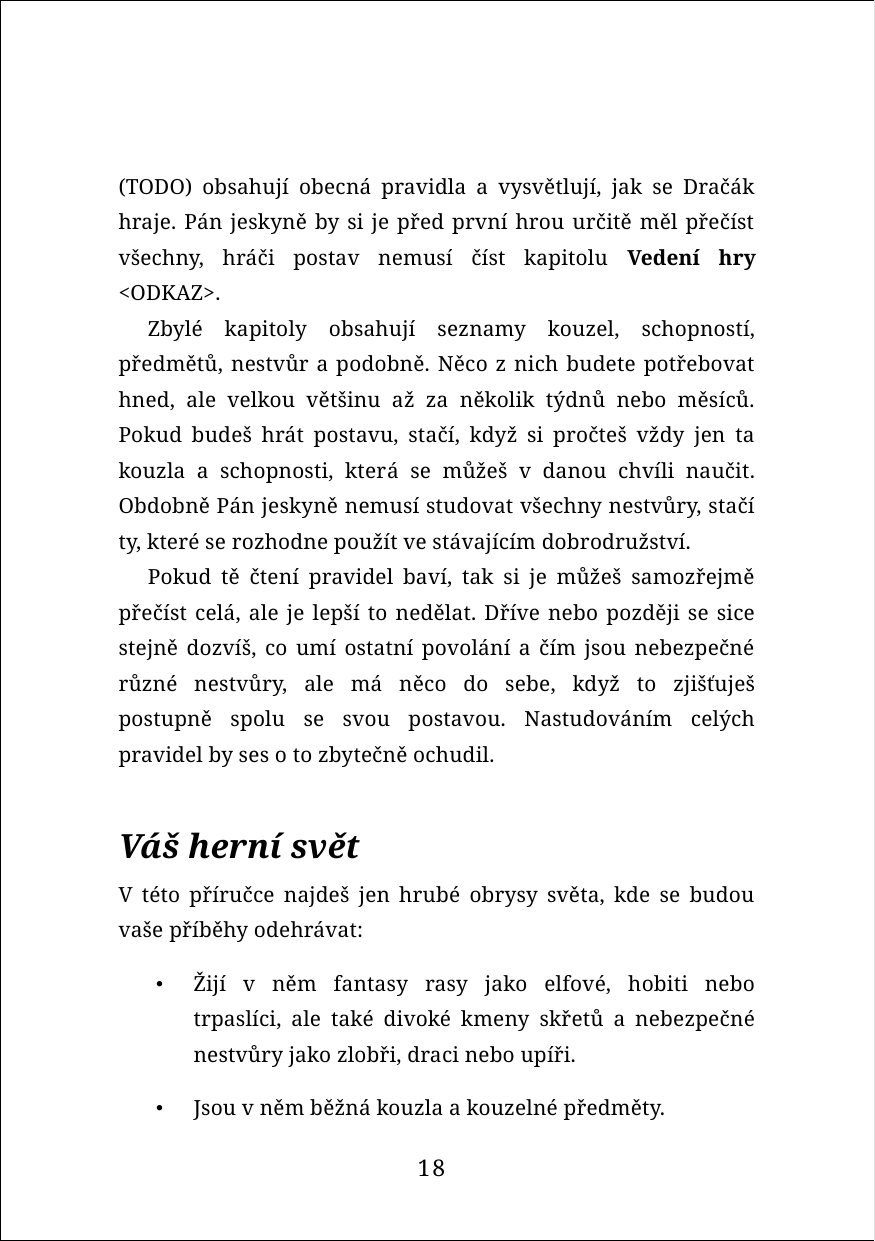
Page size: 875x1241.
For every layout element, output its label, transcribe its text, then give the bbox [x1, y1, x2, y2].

text (TODO) obsahují obecná pravidla a vysvětlují, jak se Dračák hraje. Pán jeskyně by si je před první hrou určitě měl přečíst všechny, hráči postav nemusí číst kapitolu Vedení hry <ODKAZ>. Zbylé kapitoly obsahují seznamy kouzel, schopností, předmětů, nestvůr a podobně. Něco z nich budete potřebovat hned, ale velkou většinu až za několik týdnů nebo měsíců. Pokud budeš hrát postavu, stačí, když si pročteš vždy jen ta kouzla a schopnosti, která se můžeš v danou chvíli naučit. Obdobně Pán jeskyně nemusí studovat všechny nestvůry, stačí ty, které se rozhodne použít ve stávajícím dobrodružství. Pokud tě čtení pravidel baví, tak si je můžeš samozřejmě přečíst celá, ale je lepší to nedělat. Dříve nebo později se sice stejně dozvíš, co umí ostatní povolání a čím jsou nebezpečné různé nestvůry, ale má něco do sebe, když to zjišťuješ postupně spolu se svou postavou. Nastudováním celých pravidel by ses o to zbytečně ochudil. [118, 172, 756, 768]
subtitle Váš herní svět [118, 823, 756, 868]
text V této příručce najdeš jen hrubé obrysy světa, kde se budou vaše příběhy odehrávat: [118, 880, 756, 944]
list Jsou v něm běžná kouzla a kouzelné předměty. [156, 1093, 756, 1122]
list Žijí v něm fantasy rasy jako elfové, hobiti nebo trpaslíci, ale také divoké kmeny skřetů a nebezpečné nestvůry jako zlobři, draci nebo upíři. [156, 969, 756, 1068]
